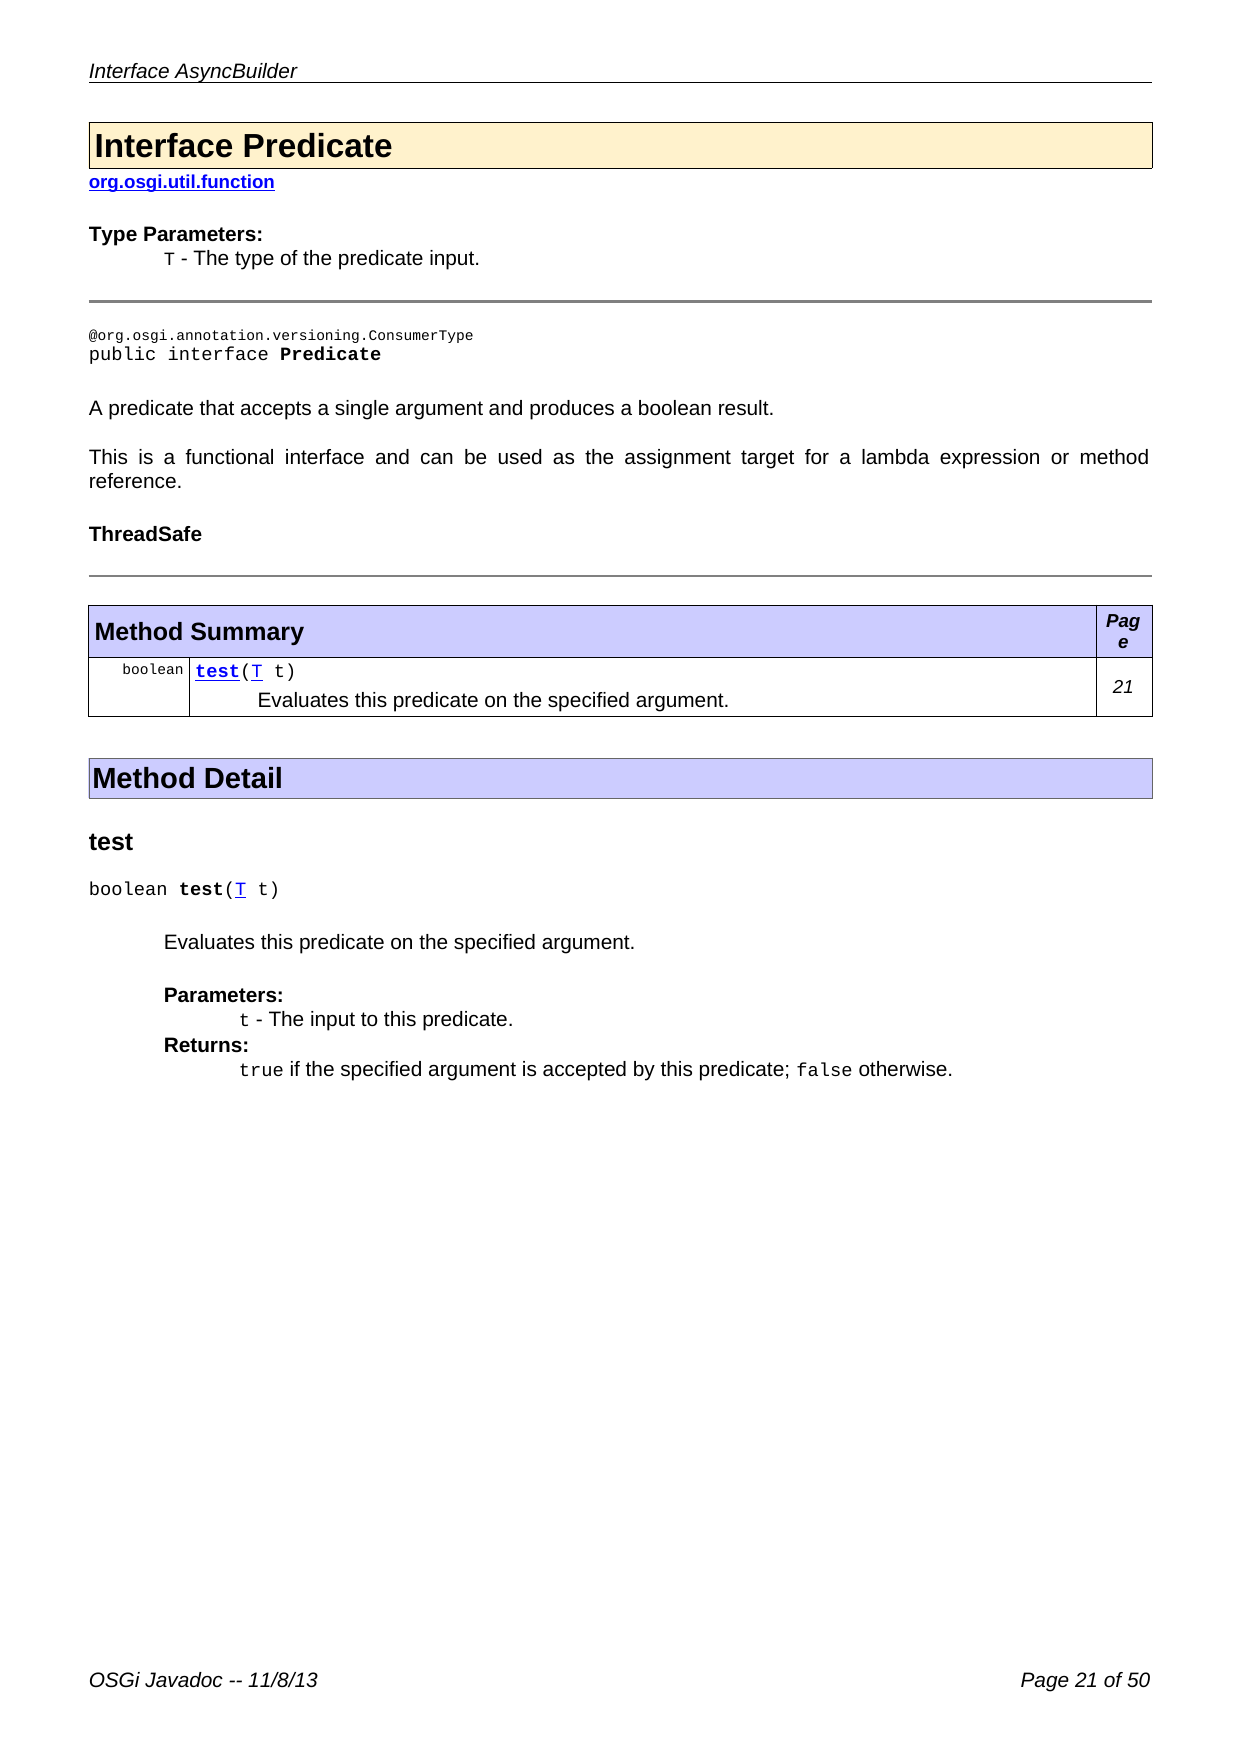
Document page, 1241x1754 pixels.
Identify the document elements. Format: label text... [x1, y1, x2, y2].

text t - The input to this predicate. [238, 1007, 1152, 1032]
text Parameters: [163, 983, 1152, 1007]
text This is a functional interface and can be used as the assignment target for a lambda expression or method reference. [88, 444, 1152, 492]
text boolean test(T t) [88, 880, 1152, 901]
table_cell test(T t) Evaluates this predicate on the specified argument. [190, 658, 1096, 716]
text A predicate that accepts a single argument and produces a boolean result. [88, 396, 1152, 419]
text org.osgi.util.function [88, 171, 1152, 193]
table_cell 20 [1097, 658, 1152, 716]
subtitle test [88, 827, 1152, 856]
text true if the specified argument is accepted by this predicate; false otherwise. [238, 1056, 1152, 1082]
subtitle Interface Predicate [90, 123, 1152, 168]
text Returns: [163, 1032, 1152, 1056]
text Type Parameters: [88, 222, 1152, 246]
text @org.osgi.annotation.versioning.ConsumerType public interface Predicate [88, 329, 1152, 366]
table_header Method Summary [89, 606, 1096, 657]
table_cell boolean [89, 658, 189, 716]
text ThreadSafe [88, 522, 1152, 546]
text T - The type of the predicate input. [163, 246, 1152, 271]
text Evaluates this predicate on the specified argument. [163, 930, 1152, 954]
subtitle Method Detail [90, 759, 1152, 798]
table_header Page [1097, 606, 1152, 657]
